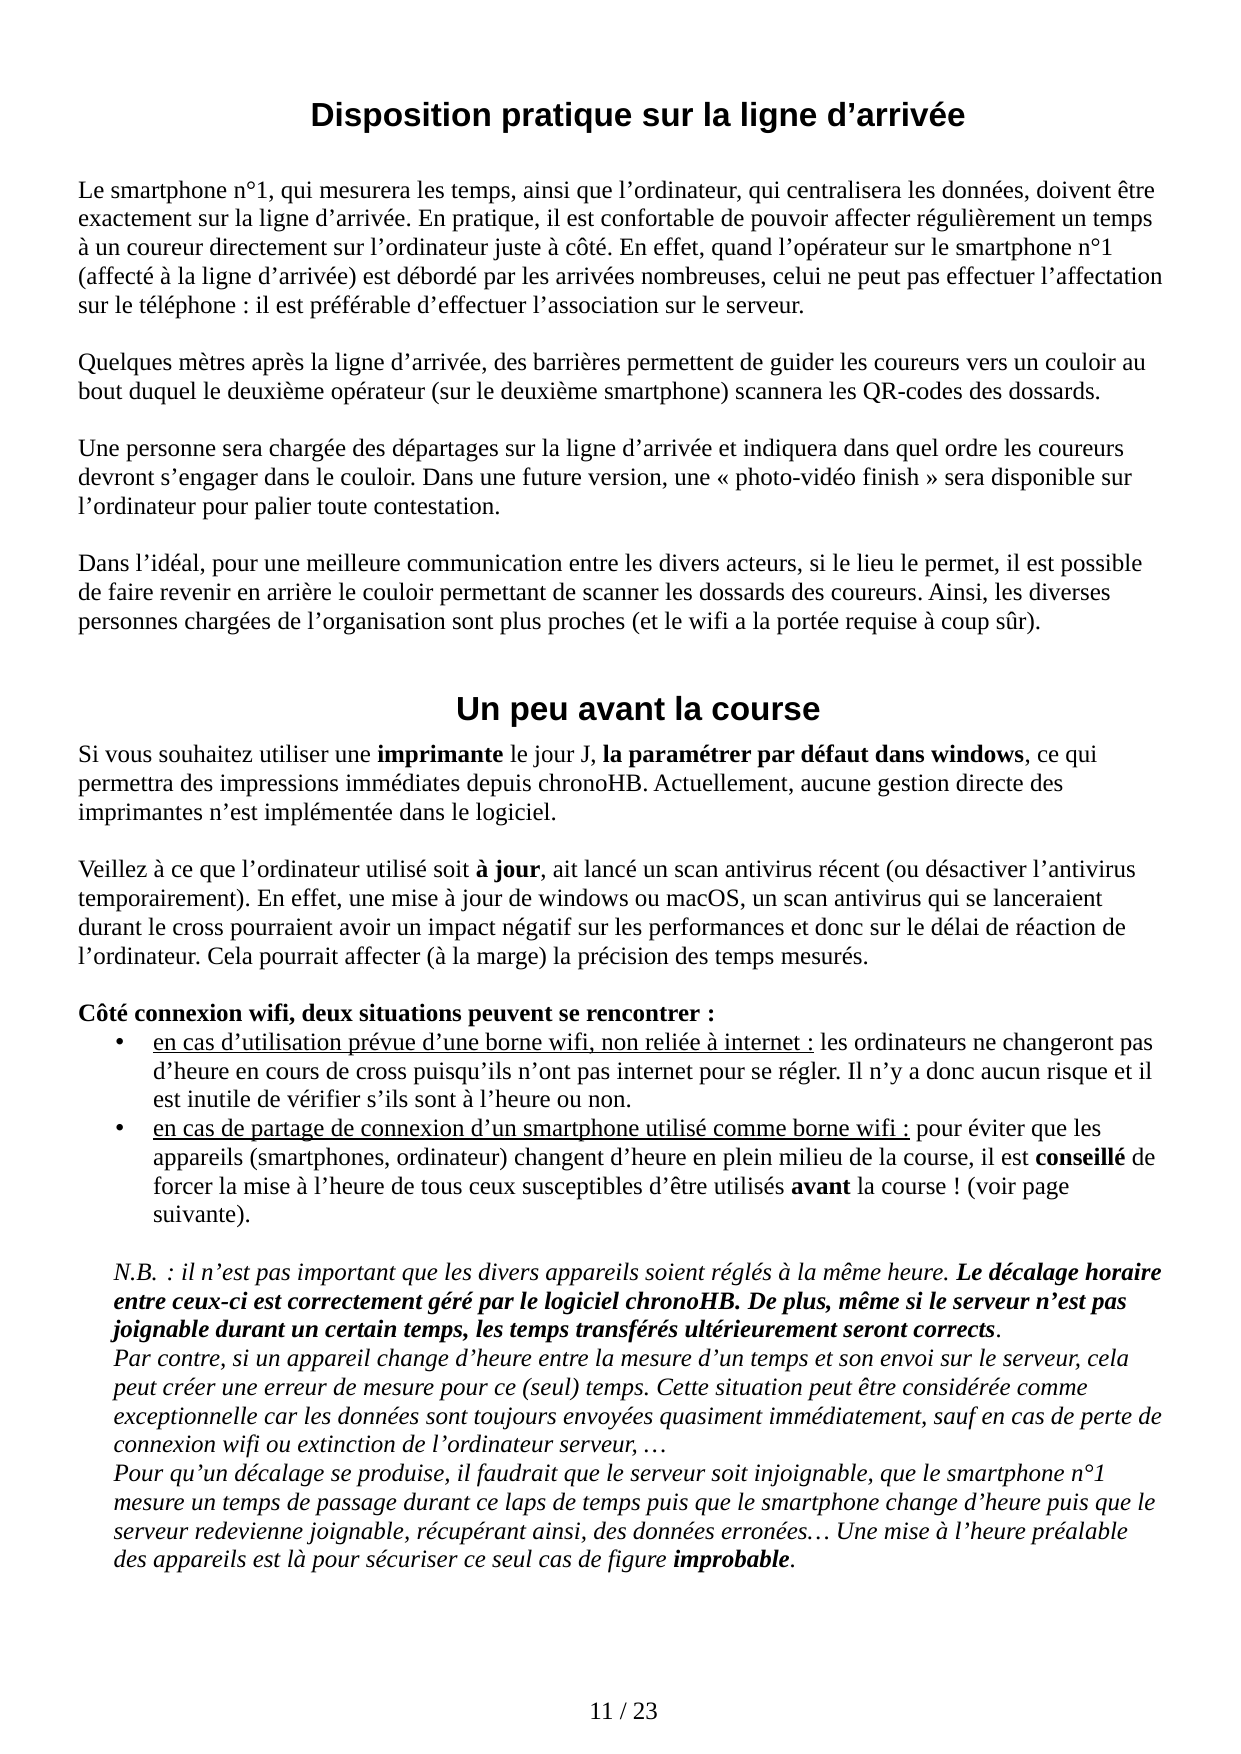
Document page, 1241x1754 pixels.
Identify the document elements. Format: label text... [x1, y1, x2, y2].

subtitle Un peu avant la course [107, 688, 1169, 727]
list en cas de partage de connexion d’un smartphone utilisé comme borne wifi : pour éviter que les appareils (smartphones, ordinateur) changent d’heure en plein milieu de la course, il est conseillé de forcer la mise à l’heure de tous ceux susceptibles d’être utilisés avant la course ! (voir page suivante). [115, 1113, 1169, 1228]
subtitle Disposition pratique sur la ligne d’arrivée [107, 95, 1169, 133]
list N.B. : il n’est pas important que les divers appareils soient réglés à la même heure. Le décalage horaire entre ceux-ci est correctement géré par le logiciel chronoHB. De plus, même si le serveur n’est pas joignable durant un certain temps, les temps transférés ultérieurement seront corrects. Par contre, si un appareil change d’heure entre la mesure d’un temps et son envoi sur le serveur, cela peut créer une erreur de mesure pour ce (seul) temps. Cette situation peut être considérée comme exceptionnelle car les données sont toujours envoyées quasiment immédiatement, sauf en cas de perte de connexion wifi ou extinction de l’ordinateur serveur, … Pour qu’un décalage se produise, il faudrait que le serveur soit injoignable, que le smartphone n°1 mesure un temps de passage durant ce laps de temps puis que le smartphone change d’heure puis que le serveur redevienne joignable, récupérant ainsi, des données erronées… Une mise à l’heure préalable des appareils est là pour sécuriser ce seul cas de figure improbable. [78, 1257, 1169, 1573]
list en cas d’utilisation prévue d’une borne wifi, non reliée à internet : les ordinateurs ne changeront pas d’heure en cours de cross puisqu’ils n’ont pas internet pour se régler. Il n’y a donc aucun risque et il est inutile de vérifier s’ils sont à l’heure ou non. [115, 1027, 1169, 1113]
text Côté connexion wifi, deux situations peuvent se rencontrer : [78, 998, 1169, 1027]
text Veillez à ce que l’ordinateur utilisé soit à jour, ait lancé un scan antivirus récent (ou désactiver l’antivirus temporairement). En effet, une mise à jour de windows ou macOS, un scan antivirus qui se lanceraient durant le cross pourraient avoir un impact négatif sur les performances et donc sur le délai de réaction de l’ordinateur. Cela pourrait affecter (à la marge) la précision des temps mesurés. [78, 854, 1169, 969]
text Une personne sera chargée des départages sur la ligne d’arrivée et indiquera dans quel ordre les coureurs devront s’engager dans le couloir. Dans une future version, une « photo-vidéo finish » sera disponible sur l’ordinateur pour palier toute contestation. [78, 433, 1169, 520]
text Le smartphone n°1, qui mesurera les temps, ainsi que l’ordinateur, qui centralisera les données, doivent être exactement sur la ligne d’arrivée. En pratique, il est confortable de pouvoir affecter régulièrement un temps à un coureur directement sur l’ordinateur juste à côté. En effet, quand l’opérateur sur le smartphone n°1 (affecté à la ligne d’arrivée) est débordé par les arrivées nombreuses, celui ne peut pas effectuer l’affectation sur le téléphone : il est préférable d’effectuer l’association sur le serveur. [78, 175, 1169, 318]
text Dans l’idéal, pour une meilleure communication entre les divers acteurs, si le lieu le permet, il est possible de faire revenir en arrière le couloir permettant de scanner les dossards des coureurs. Ainsi, les diverses personnes chargées de l’organisation sont plus proches (et le wifi a la portée requise à coup sûr). [78, 548, 1169, 635]
text Quelques mètres après la ligne d’arrivée, des barrières permettent de guider les coureurs vers un couloir au bout duquel le deuxième opérateur (sur le deuxième smartphone) scannera les QR-codes des dossards. [78, 347, 1169, 405]
text Si vous souhaitez utiliser une imprimante le jour J, la paramétrer par défaut dans windows, ce qui permettra des impressions immédiates depuis chronoHB. Actuellement, aucune gestion directe des imprimantes n’est implémentée dans le logiciel. [78, 739, 1169, 826]
